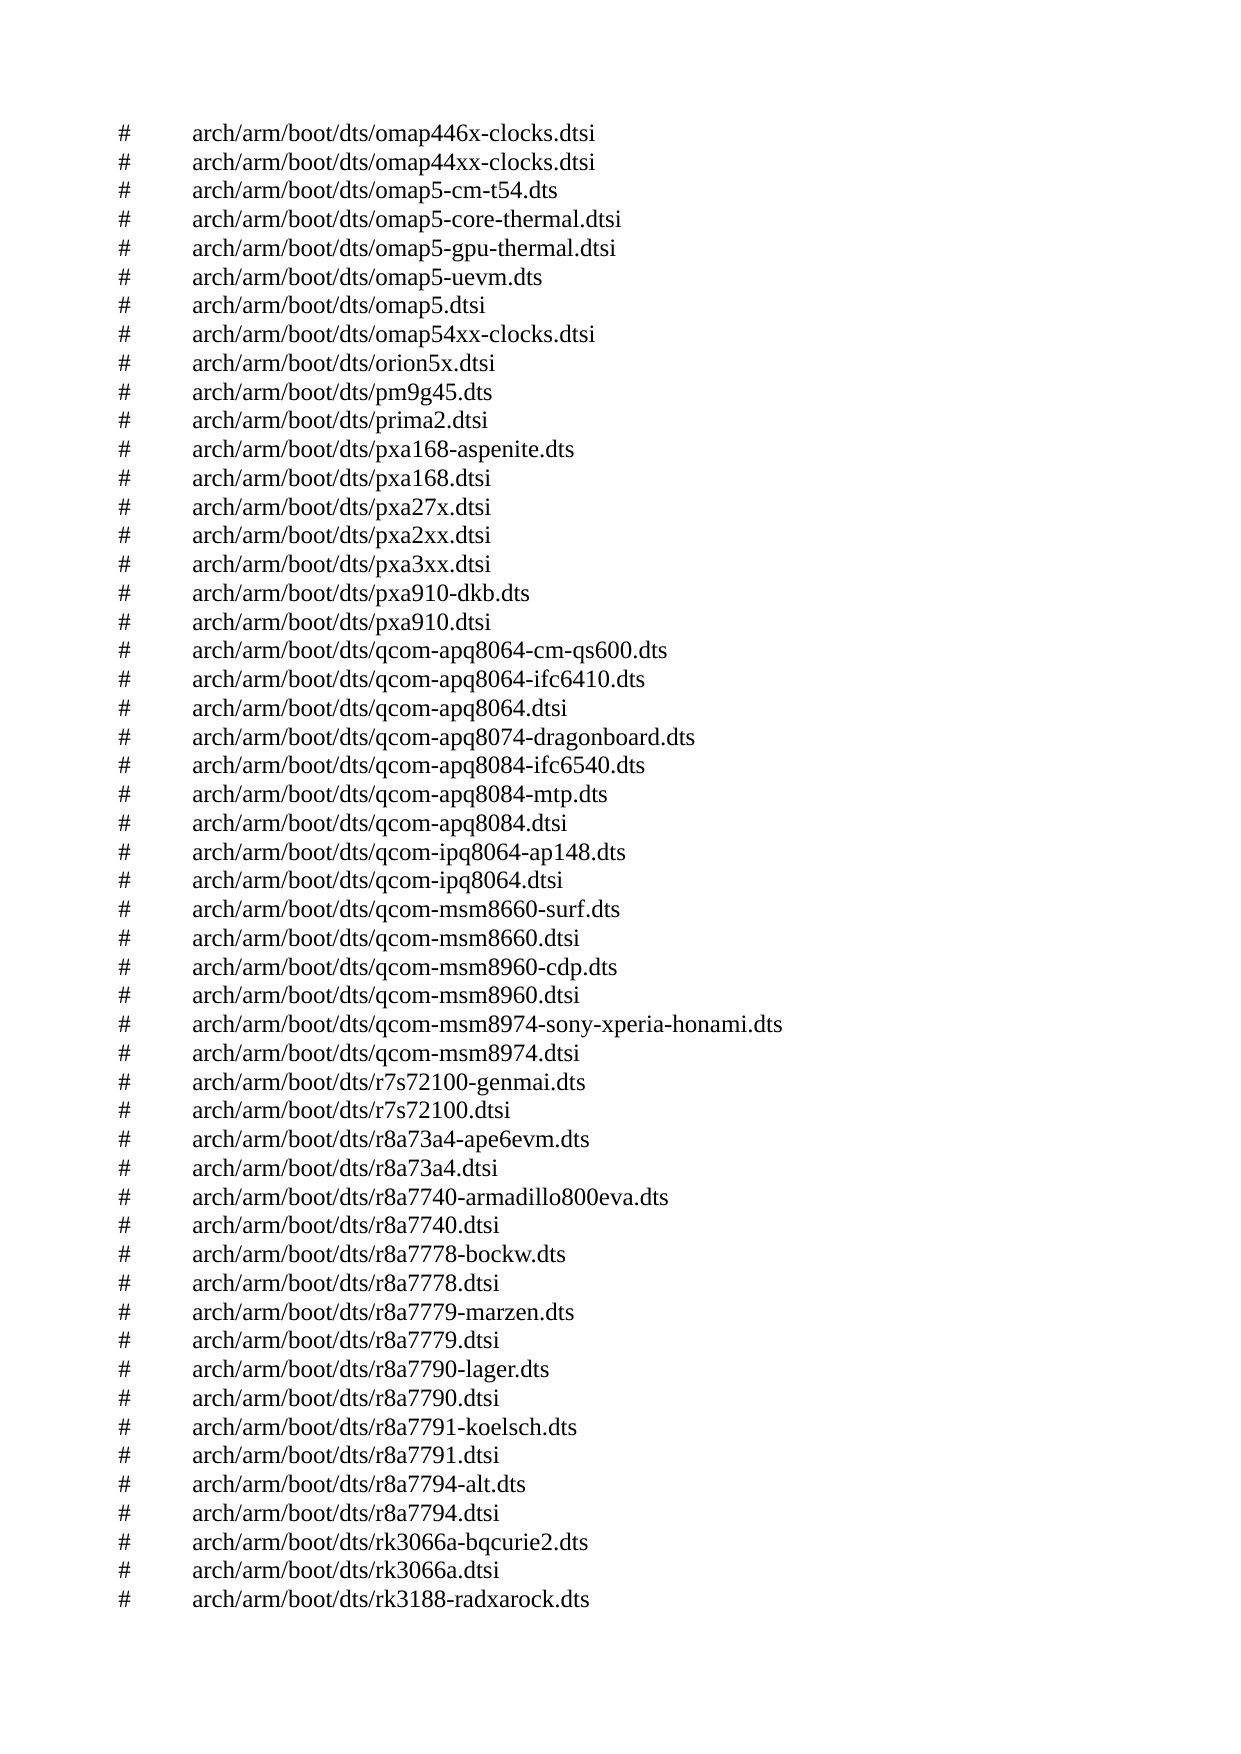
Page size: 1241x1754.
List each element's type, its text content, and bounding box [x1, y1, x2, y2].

text # arch/arm/boot/dts/omap5.dtsi [118, 291, 1122, 319]
text # arch/arm/boot/dts/qcom-apq8064-cm-qs600.dts [118, 636, 1122, 664]
text # arch/arm/boot/dts/r8a7790.dtsi [118, 1383, 1122, 1412]
text # arch/arm/boot/dts/qcom-apq8074-dragonboard.dts [118, 722, 1122, 751]
text # arch/arm/boot/dts/rk3066a-bqcurie2.dts [118, 1527, 1122, 1556]
text # arch/arm/boot/dts/r8a7740.dtsi [118, 1211, 1122, 1239]
text # arch/arm/boot/dts/qcom-msm8660.dtsi [118, 923, 1122, 952]
text # arch/arm/boot/dts/r8a7779.dtsi [118, 1326, 1122, 1354]
text # arch/arm/boot/dts/rk3066a.dtsi [118, 1556, 1122, 1584]
text # arch/arm/boot/dts/pxa3xx.dtsi [118, 549, 1122, 578]
text # arch/arm/boot/dts/r8a7791.dtsi [118, 1441, 1122, 1469]
text # arch/arm/boot/dts/qcom-ipq8064-ap148.dts [118, 837, 1122, 866]
text # arch/arm/boot/dts/pxa27x.dtsi [118, 492, 1122, 521]
text # arch/arm/boot/dts/omap5-uevm.dts [118, 262, 1122, 291]
text # arch/arm/boot/dts/r8a7779-marzen.dts [118, 1297, 1122, 1326]
text # arch/arm/boot/dts/pxa168-aspenite.dts [118, 434, 1122, 463]
text # arch/arm/boot/dts/qcom-msm8660-surf.dts [118, 894, 1122, 923]
text # arch/arm/boot/dts/omap5-gpu-thermal.dtsi [118, 233, 1122, 262]
text # arch/arm/boot/dts/pxa2xx.dtsi [118, 521, 1122, 549]
text # arch/arm/boot/dts/r8a7794-alt.dts [118, 1469, 1122, 1498]
text # arch/arm/boot/dts/r8a73a4-ape6evm.dts [118, 1124, 1122, 1153]
text # arch/arm/boot/dts/omap5-cm-t54.dts [118, 176, 1122, 204]
text # arch/arm/boot/dts/pm9g45.dts [118, 377, 1122, 406]
text # arch/arm/boot/dts/r8a7790-lager.dts [118, 1354, 1122, 1383]
text # arch/arm/boot/dts/r8a7740-armadillo800eva.dts [118, 1182, 1122, 1211]
text # arch/arm/boot/dts/omap54xx-clocks.dtsi [118, 319, 1122, 348]
text # arch/arm/boot/dts/qcom-msm8960-cdp.dts [118, 952, 1122, 981]
text # arch/arm/boot/dts/omap44xx-clocks.dtsi [118, 147, 1122, 176]
text # arch/arm/boot/dts/r8a73a4.dtsi [118, 1153, 1122, 1182]
text # arch/arm/boot/dts/qcom-apq8064.dtsi [118, 693, 1122, 722]
text # arch/arm/boot/dts/r8a7778.dtsi [118, 1268, 1122, 1297]
text # arch/arm/boot/dts/r7s72100-genmai.dts [118, 1067, 1122, 1096]
text # arch/arm/boot/dts/prima2.dtsi [118, 406, 1122, 434]
text # arch/arm/boot/dts/pxa910.dtsi [118, 607, 1122, 636]
text # arch/arm/boot/dts/qcom-apq8084.dtsi [118, 808, 1122, 837]
text # arch/arm/boot/dts/qcom-msm8960.dtsi [118, 981, 1122, 1009]
text # arch/arm/boot/dts/r8a7794.dtsi [118, 1498, 1122, 1527]
text # arch/arm/boot/dts/r8a7778-bockw.dts [118, 1239, 1122, 1268]
text # arch/arm/boot/dts/qcom-msm8974.dtsi [118, 1038, 1122, 1067]
text # arch/arm/boot/dts/orion5x.dtsi [118, 348, 1122, 377]
text # arch/arm/boot/dts/r8a7791-koelsch.dts [118, 1412, 1122, 1441]
text # arch/arm/boot/dts/qcom-ipq8064.dtsi [118, 866, 1122, 894]
text # arch/arm/boot/dts/qcom-apq8084-ifc6540.dts [118, 751, 1122, 779]
text # arch/arm/boot/dts/qcom-apq8064-ifc6410.dts [118, 664, 1122, 693]
text # arch/arm/boot/dts/r7s72100.dtsi [118, 1096, 1122, 1124]
text # arch/arm/boot/dts/pxa910-dkb.dts [118, 578, 1122, 607]
text # arch/arm/boot/dts/omap5-core-thermal.dtsi [118, 204, 1122, 233]
text # arch/arm/boot/dts/omap446x-clocks.dtsi [118, 118, 1122, 147]
text # arch/arm/boot/dts/pxa168.dtsi [118, 463, 1122, 492]
text # arch/arm/boot/dts/qcom-msm8974-sony-xperia-honami.dts [118, 1009, 1122, 1038]
text # arch/arm/boot/dts/rk3188-radxarock.dts [118, 1584, 1122, 1613]
text # arch/arm/boot/dts/qcom-apq8084-mtp.dts [118, 779, 1122, 808]
